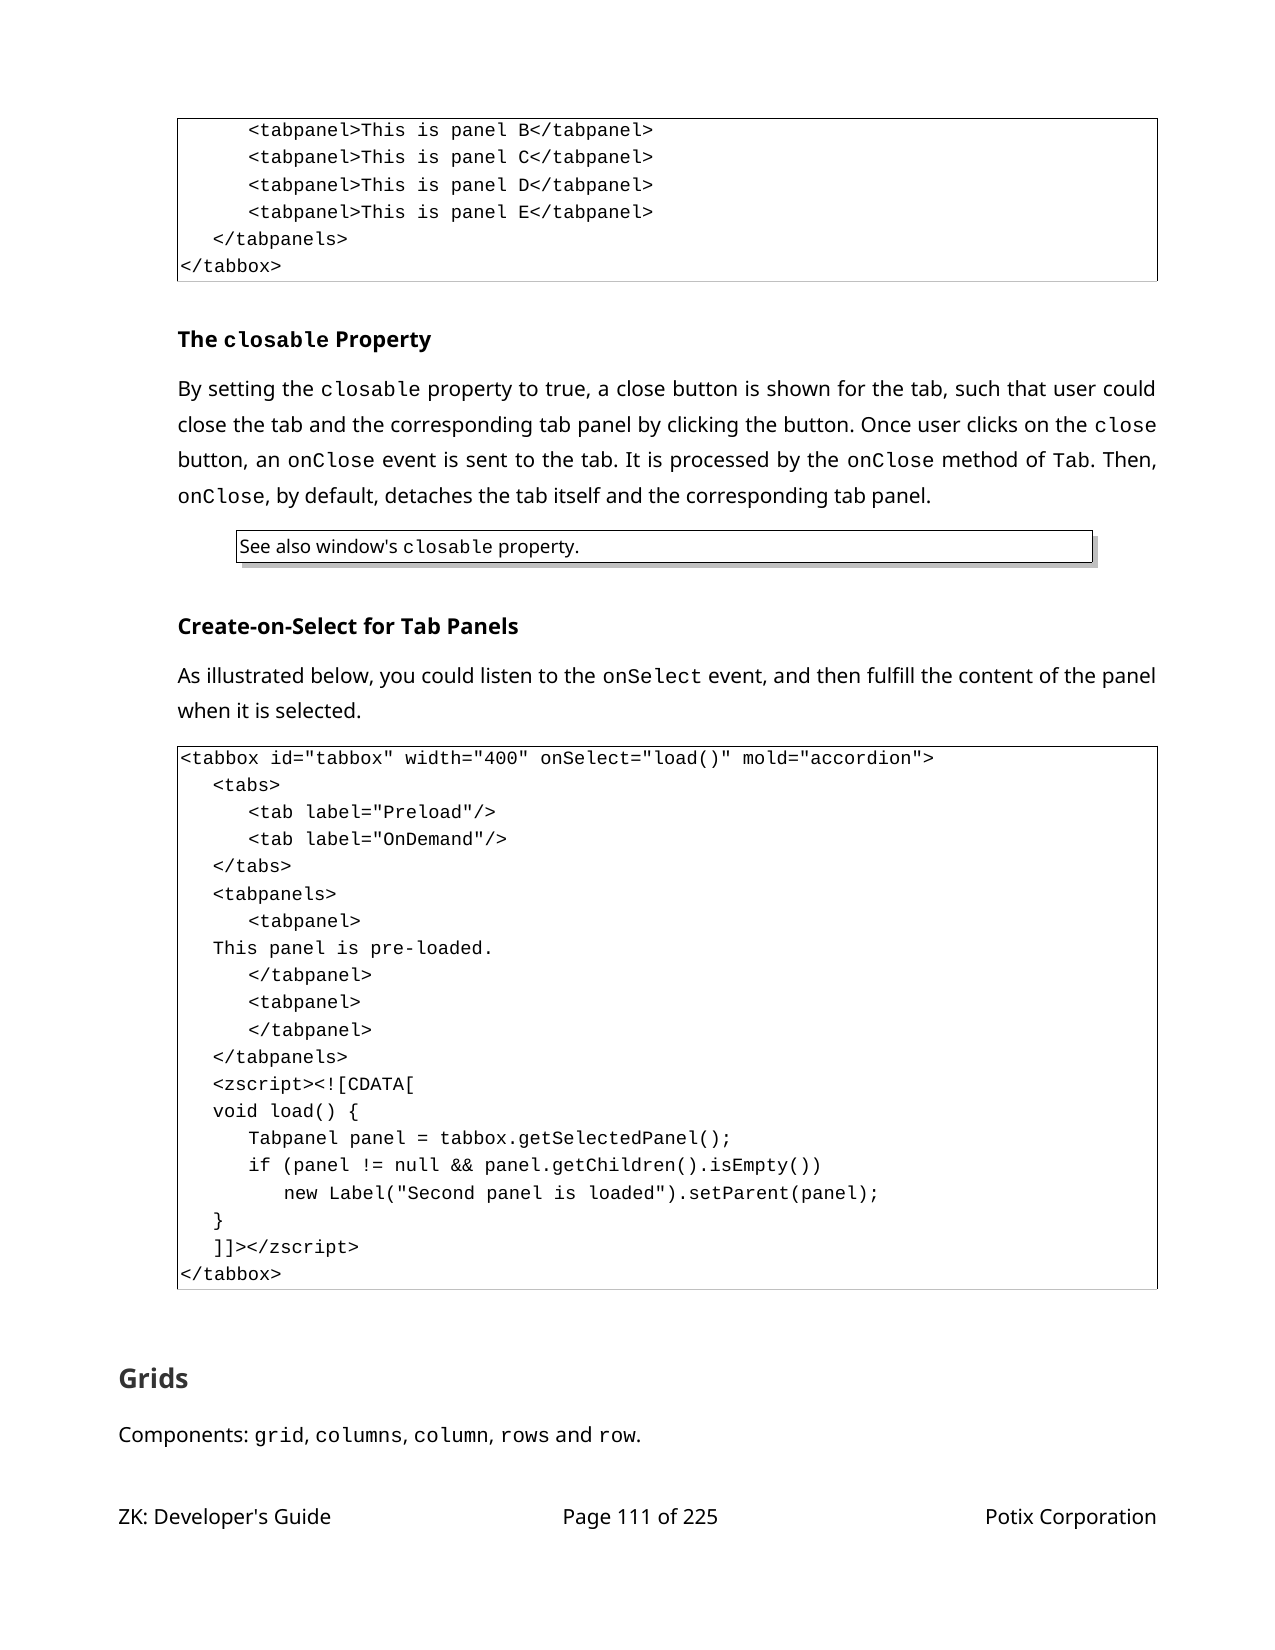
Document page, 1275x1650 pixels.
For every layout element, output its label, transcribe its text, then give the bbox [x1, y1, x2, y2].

text <tabpanel>This is panel C</tabpanel> [178, 145, 1157, 169]
text By setting the closable property to true, a close button is shown for the tab, such that user could close the tab and the corresponding tab panel by clicking the button. Once user clicks on the close button, an onClose event is sent to the tab. It is processed by the onClose method of Tab. Then, onClose, by default, detaches the tab itself and the corresponding tab panel. [177, 374, 1157, 510]
text </tabpanel> [178, 963, 1157, 987]
subtitle Grids [118, 1360, 1157, 1397]
text <tabpanel>This is panel B</tabpanel> [178, 119, 1157, 142]
text </tabpanels> [178, 227, 1157, 251]
text } [178, 1208, 1157, 1232]
text </tabbox> [178, 254, 1157, 281]
subtitle The closable Property [177, 324, 1157, 354]
text <tabpanels> [178, 881, 1157, 906]
text ]]></zscript> [178, 1235, 1157, 1259]
text Tabpanel panel = tabbox.getSelectedPanel(); [178, 1126, 1157, 1150]
text void load() { [178, 1099, 1157, 1123]
text Components: grid, columns, column, rows and row. [118, 1421, 1157, 1449]
text <tabbox id="tabbox" width="400" onSelect="load()" mold="accordion"> [178, 747, 1157, 770]
text <tabpanel>This is panel E</tabpanel> [178, 200, 1157, 224]
text <tab label="Preload"/> [178, 800, 1157, 824]
text </tabbox> [178, 1262, 1157, 1289]
text new Label("Second panel is loaded").setParent(panel); [178, 1181, 1157, 1205]
text See also window's closable property. [237, 531, 1092, 562]
text </tabs> [178, 854, 1157, 878]
text </tabpanels> [178, 1044, 1157, 1069]
subtitle Create-on-Select for Tab Panels [177, 611, 1157, 641]
text <zscript><![CDATA[ [178, 1072, 1157, 1096]
text <tabpanel> [178, 990, 1157, 1014]
text <tabs> [178, 773, 1157, 797]
text </tabpanel> [178, 1017, 1157, 1042]
text As illustrated below, you could listen to the onSelect event, and then fulfill the content of the panel when it is selected. [177, 661, 1157, 725]
text if (panel != null && panel.getChildren().isEmpty()) [178, 1153, 1157, 1178]
text This panel is pre-loaded. [178, 936, 1157, 960]
text <tabpanel>This is panel D</tabpanel> [178, 172, 1157, 197]
text <tabpanel> [178, 909, 1157, 933]
text <tab label="OnDemand"/> [178, 827, 1157, 851]
